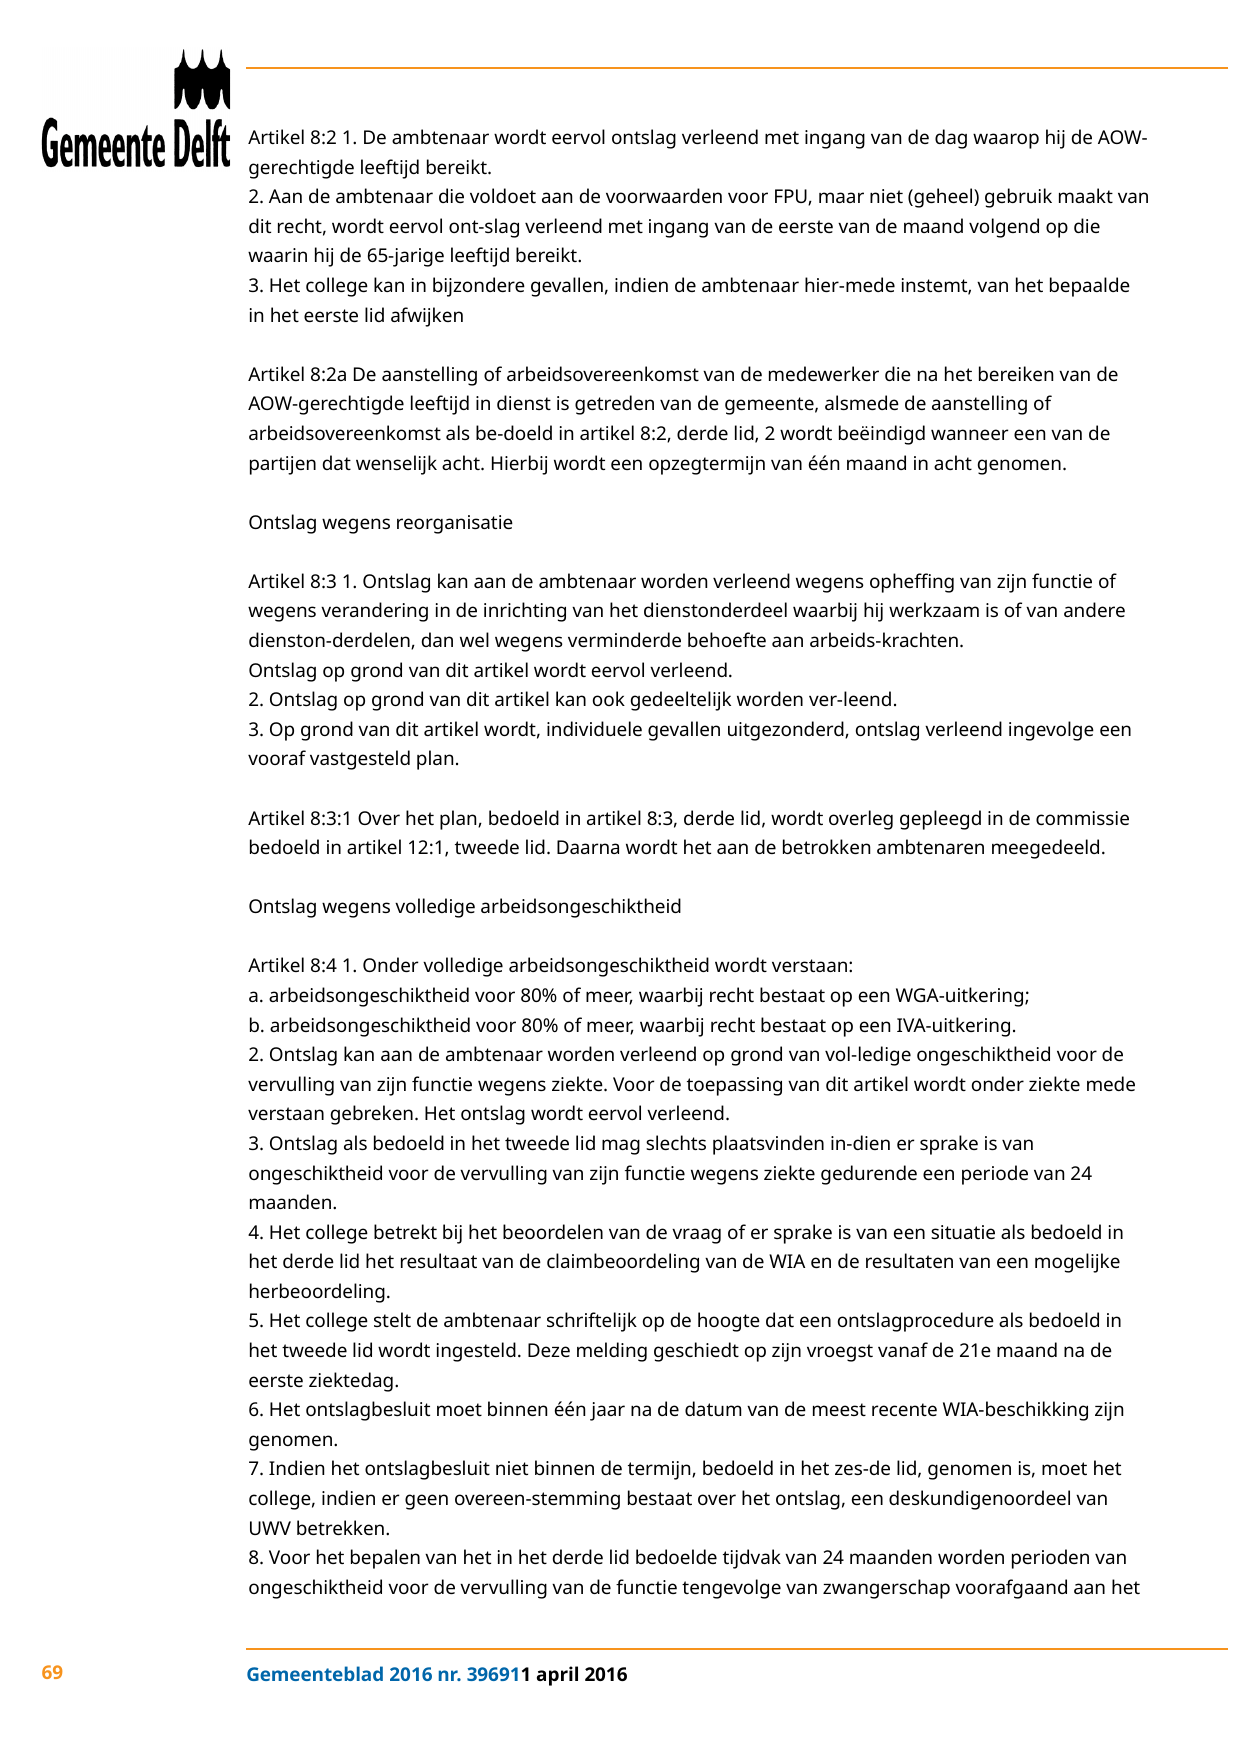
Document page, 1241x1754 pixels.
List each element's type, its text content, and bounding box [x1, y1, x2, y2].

text 3. Ontslag als bedoeld in het tweede lid mag slechts plaatsvinden in-dien er sprake is van ongeschiktheid voor de vervulling van zijn functie wegens ziekte gedurende een periode van 24 maanden. [248, 1130, 1152, 1215]
text 7. Indien het ontslagbesluit niet binnen de termijn, bedoeld in het zes-de lid, genomen is, moet het college, indien er geen overeen-stemming bestaat over het ontslag, een deskundigenoordeel van UWV betrekken. [248, 1456, 1152, 1541]
text 5. Het college stelt de ambtenaar schriftelijk op de hoogte dat een ontslagprocedure als bedoeld in het tweede lid wordt ingesteld. Deze melding geschiedt op zijn vroegst vanaf de 21e maand na de eerste ziektedag. [248, 1308, 1152, 1393]
text 2. Aan de ambtenaar die voldoet aan de voorwaarden voor FPU, maar niet (geheel) gebruik maakt van dit recht, wordt eervol ont-slag verleend met ingang van de eerste van de maand volgend op die waarin hij de 65-jarige leeftijd bereikt. [248, 183, 1152, 268]
text 8. Voor het bepalen van het in het derde lid bedoelde tijdvak van 24 maanden worden perioden van ongeschiktheid voor de vervulling van de functie tengevolge van zwangerschap voorafgaand aan het [248, 1544, 1152, 1600]
text Ontslag op grond van dit artikel wordt eervol verleend. [248, 657, 1152, 683]
text 2. Ontslag kan aan de ambtenaar worden verleend op grond van vol-ledige ongeschiktheid voor de vervulling van zijn functie wegens ziekte. Voor de toepassing van dit artikel wordt onder ziekte mede verstaan gebreken. Het ontslag wordt eervol verleend. [248, 1041, 1152, 1126]
text Ontslag wegens reorganisatie [248, 509, 1152, 535]
text Artikel 8:2a De aanstelling of arbeidsovereenkomst van de medewerker die na het bereiken van de AOW-gerechtigde leeftijd in dienst is getreden van de gemeente, alsmede de aanstelling of arbeidsovereenkomst als be-doeld in artikel 8:2, derde lid, 2 wordt beëindigd wanneer een van de partijen dat wenselijk acht. Hierbij wordt een opzegtermijn van één maand in acht genomen. [248, 361, 1152, 476]
text Ontslag wegens volledige arbeidsongeschiktheid [248, 893, 1152, 919]
text 2. Ontslag op grond van dit artikel kan ook gedeeltelijk worden ver-leend. [248, 686, 1152, 712]
text Artikel 8:3 1. Ontslag kan aan de ambtenaar worden verleend wegens opheffing van zijn functie of wegens verandering in de inrichting van het dienstonderdeel waarbij hij werkzaam is of van andere dienston-derdelen, dan wel wegens verminderde behoefte aan arbeids-krachten. [248, 568, 1152, 653]
text Artikel 8:2 1. De ambtenaar wordt eervol ontslag verleend met ingang van de dag waarop hij de AOW-gerechtigde leeftijd bereikt. [248, 124, 1152, 180]
text a. arbeidsongeschiktheid voor 80% of meer, waarbij recht bestaat op een WGA-uitkering; [248, 982, 1152, 1008]
text Artikel 8:4 1. Onder volledige arbeidsongeschiktheid wordt verstaan: [248, 953, 1152, 978]
text Artikel 8:3:1 Over het plan, bedoeld in artikel 8:3, derde lid, wordt overleg gepleegd in de commissie bedoeld in artikel 12:1, tweede lid. Daarna wordt het aan de betrokken ambtenaren meegedeeld. [248, 805, 1152, 860]
text 4. Het college betrekt bij het beoordelen van de vraag of er sprake is van een situatie als bedoeld in het derde lid het resultaat van de claimbeoordeling van de WIA en de resultaten van een mogelijke herbeoordeling. [248, 1219, 1152, 1304]
text 3. Op grond van dit artikel wordt, individuele gevallen uitgezonderd, ontslag verleend ingevolge een vooraf vastgesteld plan. [248, 716, 1152, 771]
picture [41, 47, 231, 172]
text b. arbeidsongeschiktheid voor 80% of meer, waarbij recht bestaat op een IVA-uitkering. [248, 1012, 1152, 1038]
text 3. Het college kan in bijzondere gevallen, indien de ambtenaar hier-mede instemt, van het bepaalde in het eerste lid afwijken [248, 272, 1152, 328]
text 6. Het ontslagbesluit moet binnen één jaar na de datum van de meest recente WIA-beschikking zijn genomen. [248, 1396, 1152, 1452]
